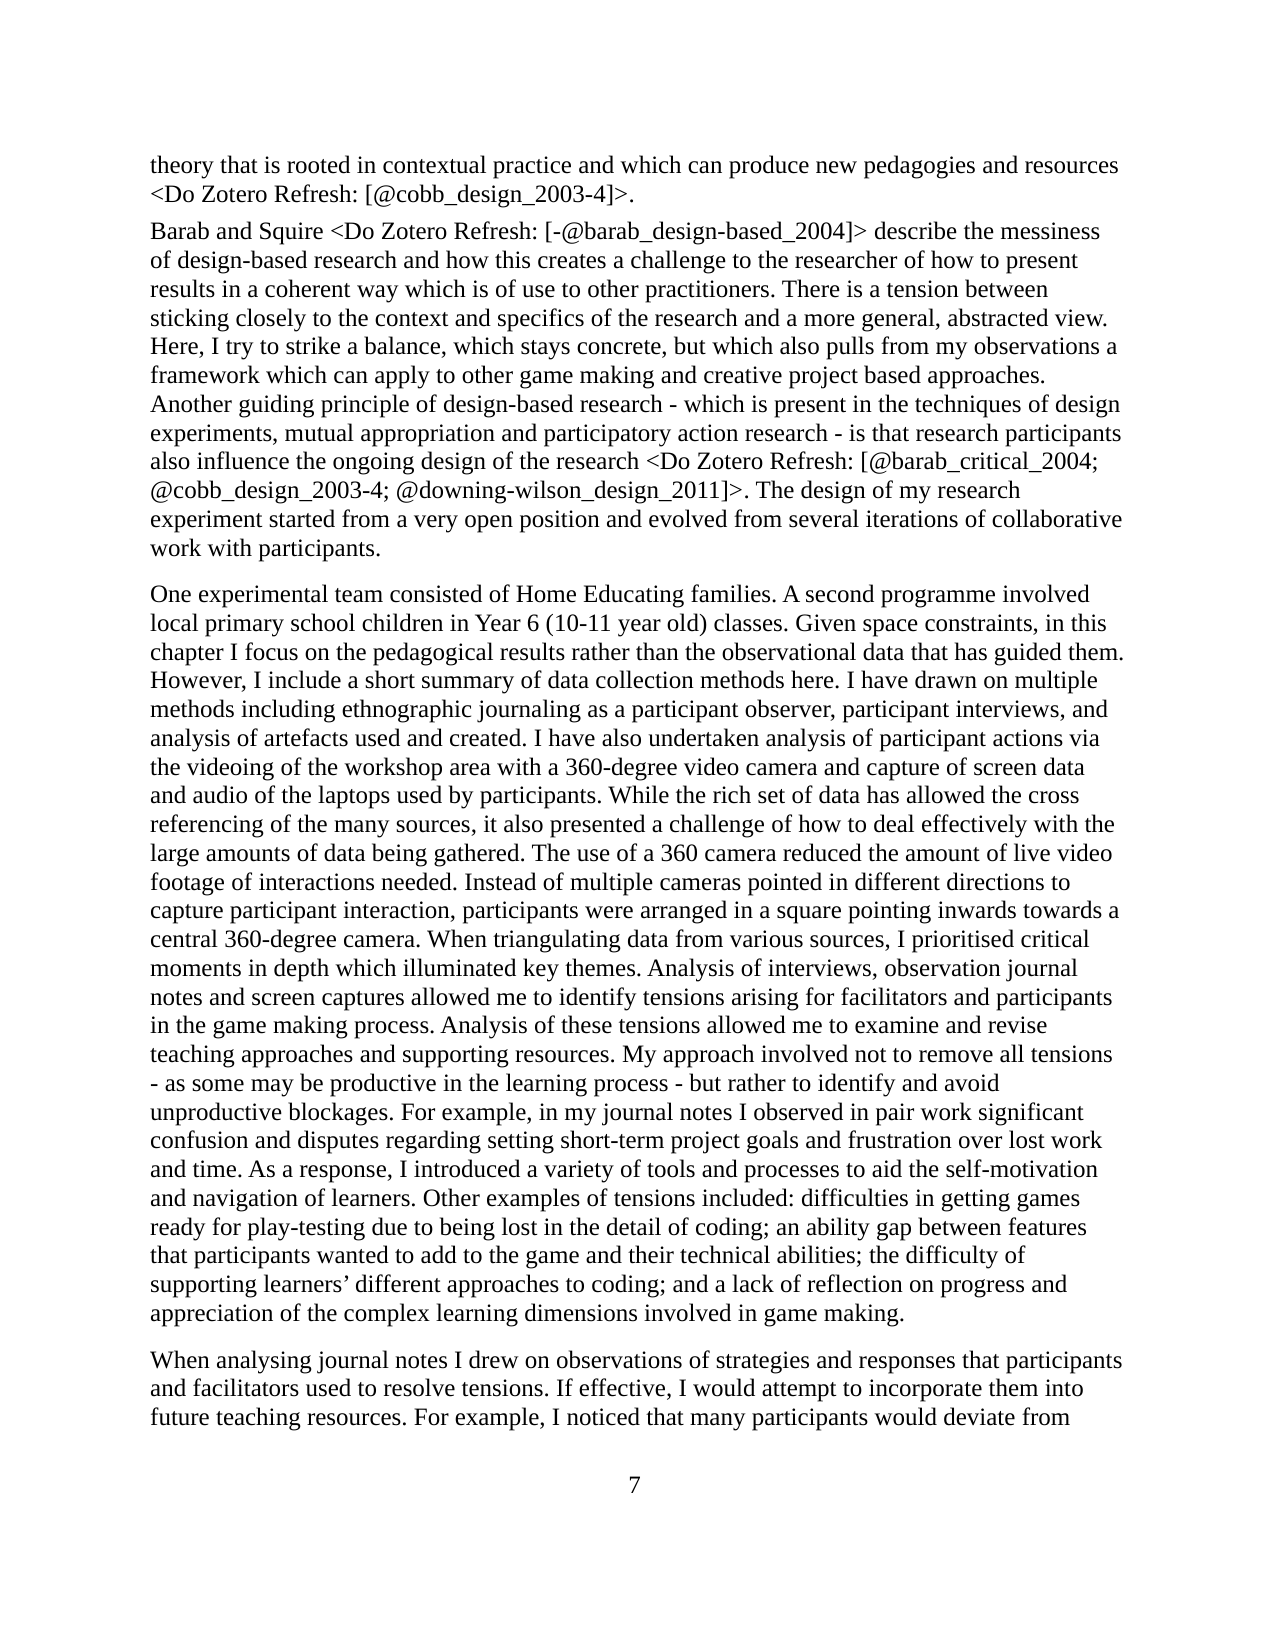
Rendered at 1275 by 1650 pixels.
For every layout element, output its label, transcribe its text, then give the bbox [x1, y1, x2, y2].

text theory that is rooted in contextual practice and which can produce new pedagogies and resources <Do Zotero Refresh: [@cobb_design_2003-4]>. [150, 150, 1125, 207]
text Barab and Squire <Do Zotero Refresh: [-@barab_design-based_2004]> describe the messiness of design-based research and how this creates a challenge to the researcher of how to present results in a coherent way which is of use to other practitioners. There is a tension between sticking closely to the context and specifics of the research and a more general, abstracted view. Here, I try to strike a balance, which stays concrete, but which also pulls from my observations a framework which can apply to other game making and creative project based approaches. Another guiding principle of design-based research - which is present in the techniques of design experiments, mutual appropriation and participatory action research - is that research participants also influence the ongoing design of the research <Do Zotero Refresh: [@barab_critical_2004; @cobb_design_2003-4; @downing-wilson_design_2011]>. The design of my research experiment started from a very open position and evolved from several iterations of collaborative work with participants. [150, 216, 1125, 561]
text One experimental team consisted of Home Educating families. A second programme involved local primary school children in Year 6 (10-11 year old) classes. Given space constraints, in this chapter I focus on the pedagogical results rather than the observational data that has guided them. However, I include a short summary of data collection methods here. I have drawn on multiple methods including ethnographic journaling as a participant observer, participant interviews, and analysis of artefacts used and created. I have also undertaken analysis of participant actions via the videoing of the workshop area with a 360-degree video camera and capture of screen data and audio of the laptops used by participants. While the rich set of data has allowed the cross referencing of the many sources, it also presented a challenge of how to deal effectively with the large amounts of data being gathered. The use of a 360 camera reduced the amount of live video footage of interactions needed. Instead of multiple cameras pointed in different directions to capture participant interaction, participants were arranged in a square pointing inwards towards a central 360-degree camera. When triangulating data from various sources, I prioritised critical moments in depth which illuminated key themes. Analysis of interviews, observation journal notes and screen captures allowed me to identify tensions arising for facilitators and participants in the game making process. Analysis of these tensions allowed me to examine and revise teaching approaches and supporting resources. My approach involved not to remove all tensions - as some may be productive in the learning process - but rather to identify and avoid unproductive blockages. For example, in my journal notes I observed in pair work significant confusion and disputes regarding setting short-term project goals and frustration over lost work and time. As a response, I introduced a variety of tools and processes to aid the self-motivation and navigation of learners. Other examples of tensions included: difficulties in getting games ready for play-testing due to being lost in the detail of coding; an ability gap between features that participants wanted to add to the game and their technical abilities; the difficulty of supporting learners’ different approaches to coding; and a lack of reflection on progress and appreciation of the complex learning dimensions involved in game making. [150, 579, 1125, 1327]
text When analysing journal notes I drew on observations of strategies and responses that participants and facilitators used to resolve tensions. If effective, I would attempt to incorporate them into future teaching resources. For example, I noticed that many participants would deviate from [150, 1345, 1125, 1431]
